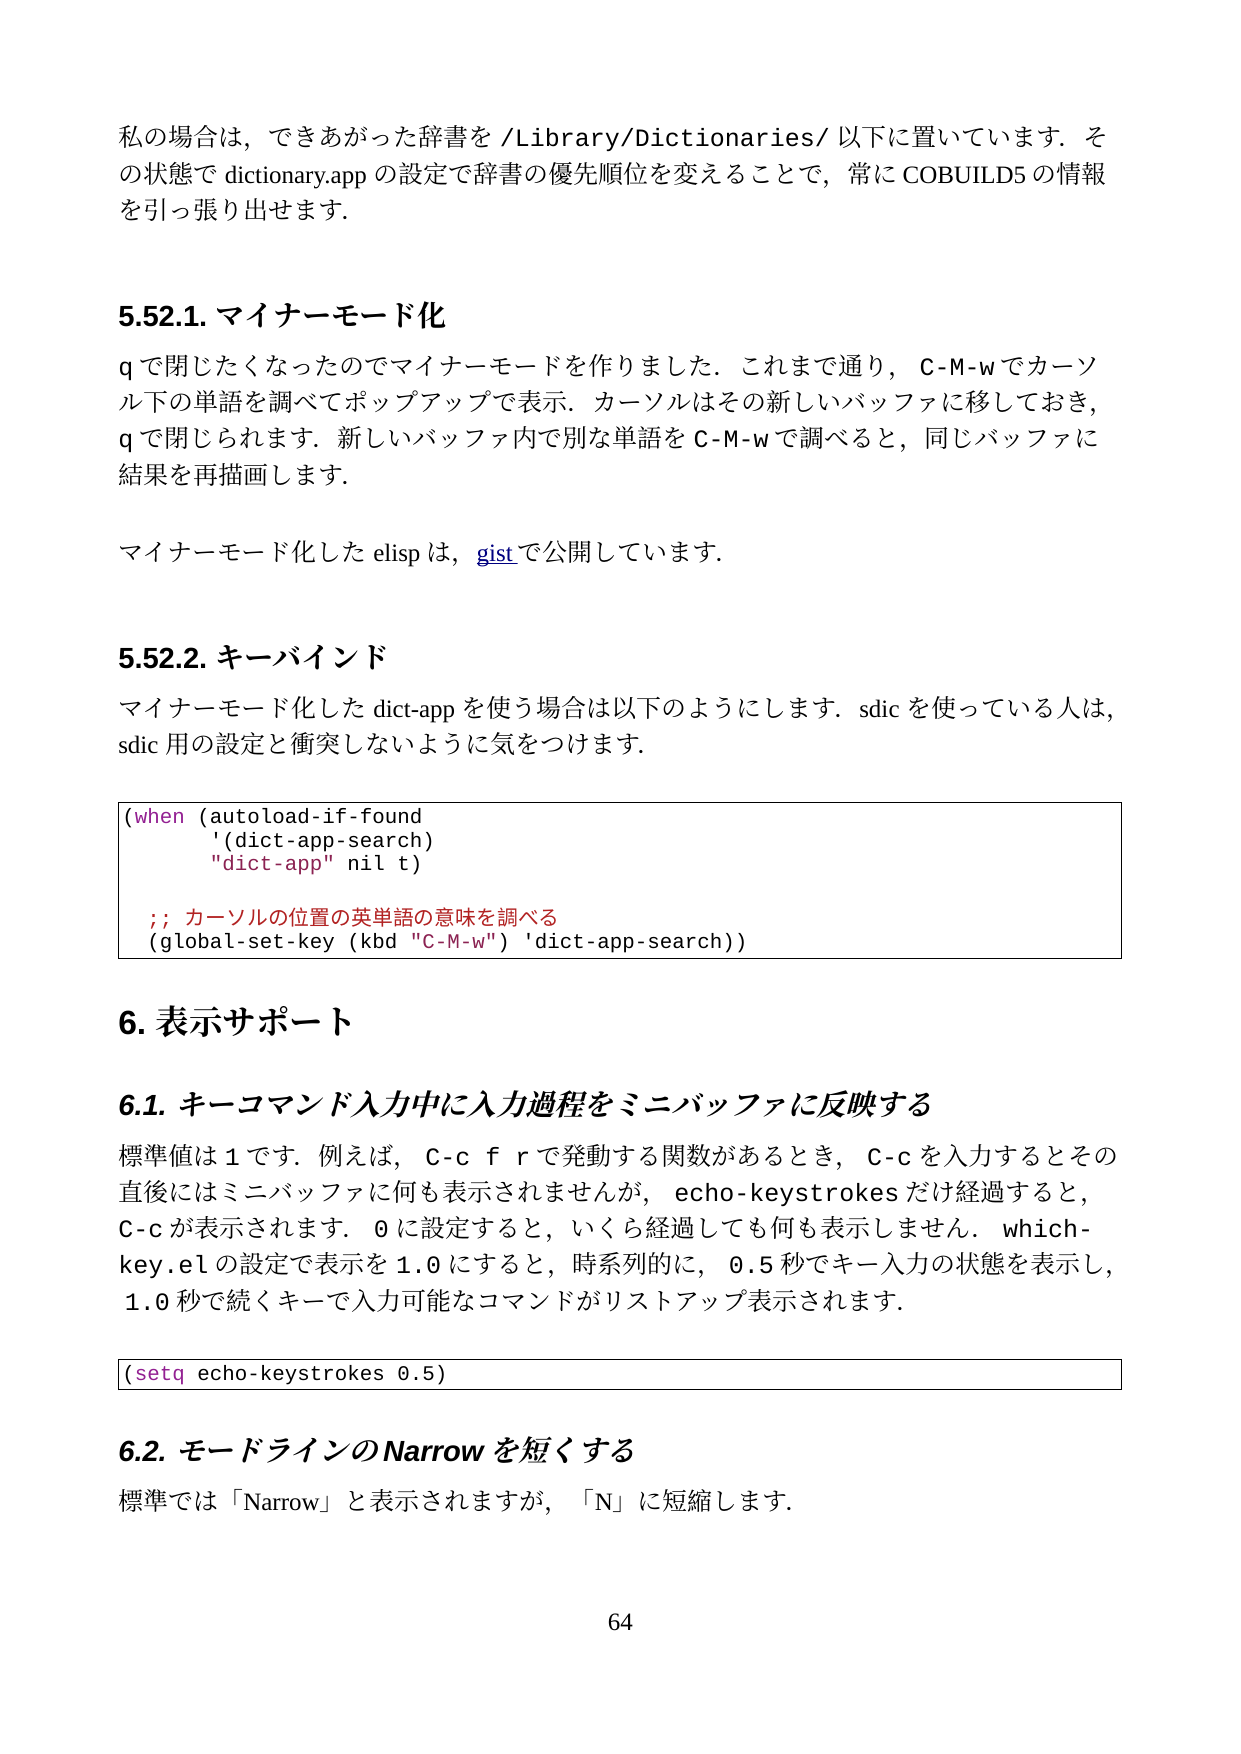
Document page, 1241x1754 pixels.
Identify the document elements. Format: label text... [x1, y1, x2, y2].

text (global-set-key (kbd "C-M-w") 'dict-app-search)) [119, 927, 1121, 958]
text マイナーモード化した elisp は，gistで公開しています． [118, 532, 1122, 597]
subtitle キーバインド [118, 635, 1122, 677]
text (setq echo-keystrokes 0.5) [119, 1360, 1121, 1389]
text 私の場合は，できあがった辞書を /Library/Dictionaries/ 以下に置いています．その状態で dictionary.app の設定で辞書の優先順位を変えることで，常にCOBUILD5の情報を引っ張り出せます． [118, 118, 1122, 255]
text q で閉じたくなったのでマイナーモードを作りました．これまで通り， C-M-w でカーソル下の単語を調べてポップアップで表示．カーソルはその新しいバッファに移しておき， q で閉じられます．新しいバッファ内で別な単語を C-M-w で調べると，同じバッファに結果を再描画します． [118, 347, 1122, 520]
text (when (autoload-if-found [119, 803, 1121, 826]
subtitle 表示サポート [118, 996, 1122, 1044]
text マイナーモード化した dict-app を使う場合は以下のようにします．sdic を使っている人は，sdic 用の設定と衝突しないように気をつけます． [118, 689, 1122, 790]
text 標準では「Narrow」と表示されますが，「N」に短縮します． [118, 1482, 1122, 1547]
text 標準値は 1 です．例えば， C-c f r で発動する関数があるとき， C-c を入力するとその直後にはミニバッファに何も表示されませんが， echo-keystrokes だけ経過すると， C-c が表示されます． 0 に設定すると，いくら経過しても何も表示しません． which-key.el の設定で表示を 1.0 にすると，時系列的に， 0.5 秒でキー入力の状態を表示し， 1.0 秒で続くキーで入力可能なコマンドがリストアップ表示されます． [118, 1136, 1122, 1346]
text '(dict-app-search) [119, 826, 1121, 849]
subtitle キーコマンド入力中に入力過程をミニバッファに反映する [118, 1082, 1122, 1124]
text ;; カーソルの位置の英単語の意味を調べる [119, 897, 1121, 927]
subtitle マイナーモード化 [118, 292, 1122, 334]
text "dict-app" nil t) [119, 849, 1121, 873]
subtitle モードラインのNarrowを短くする [118, 1428, 1122, 1469]
